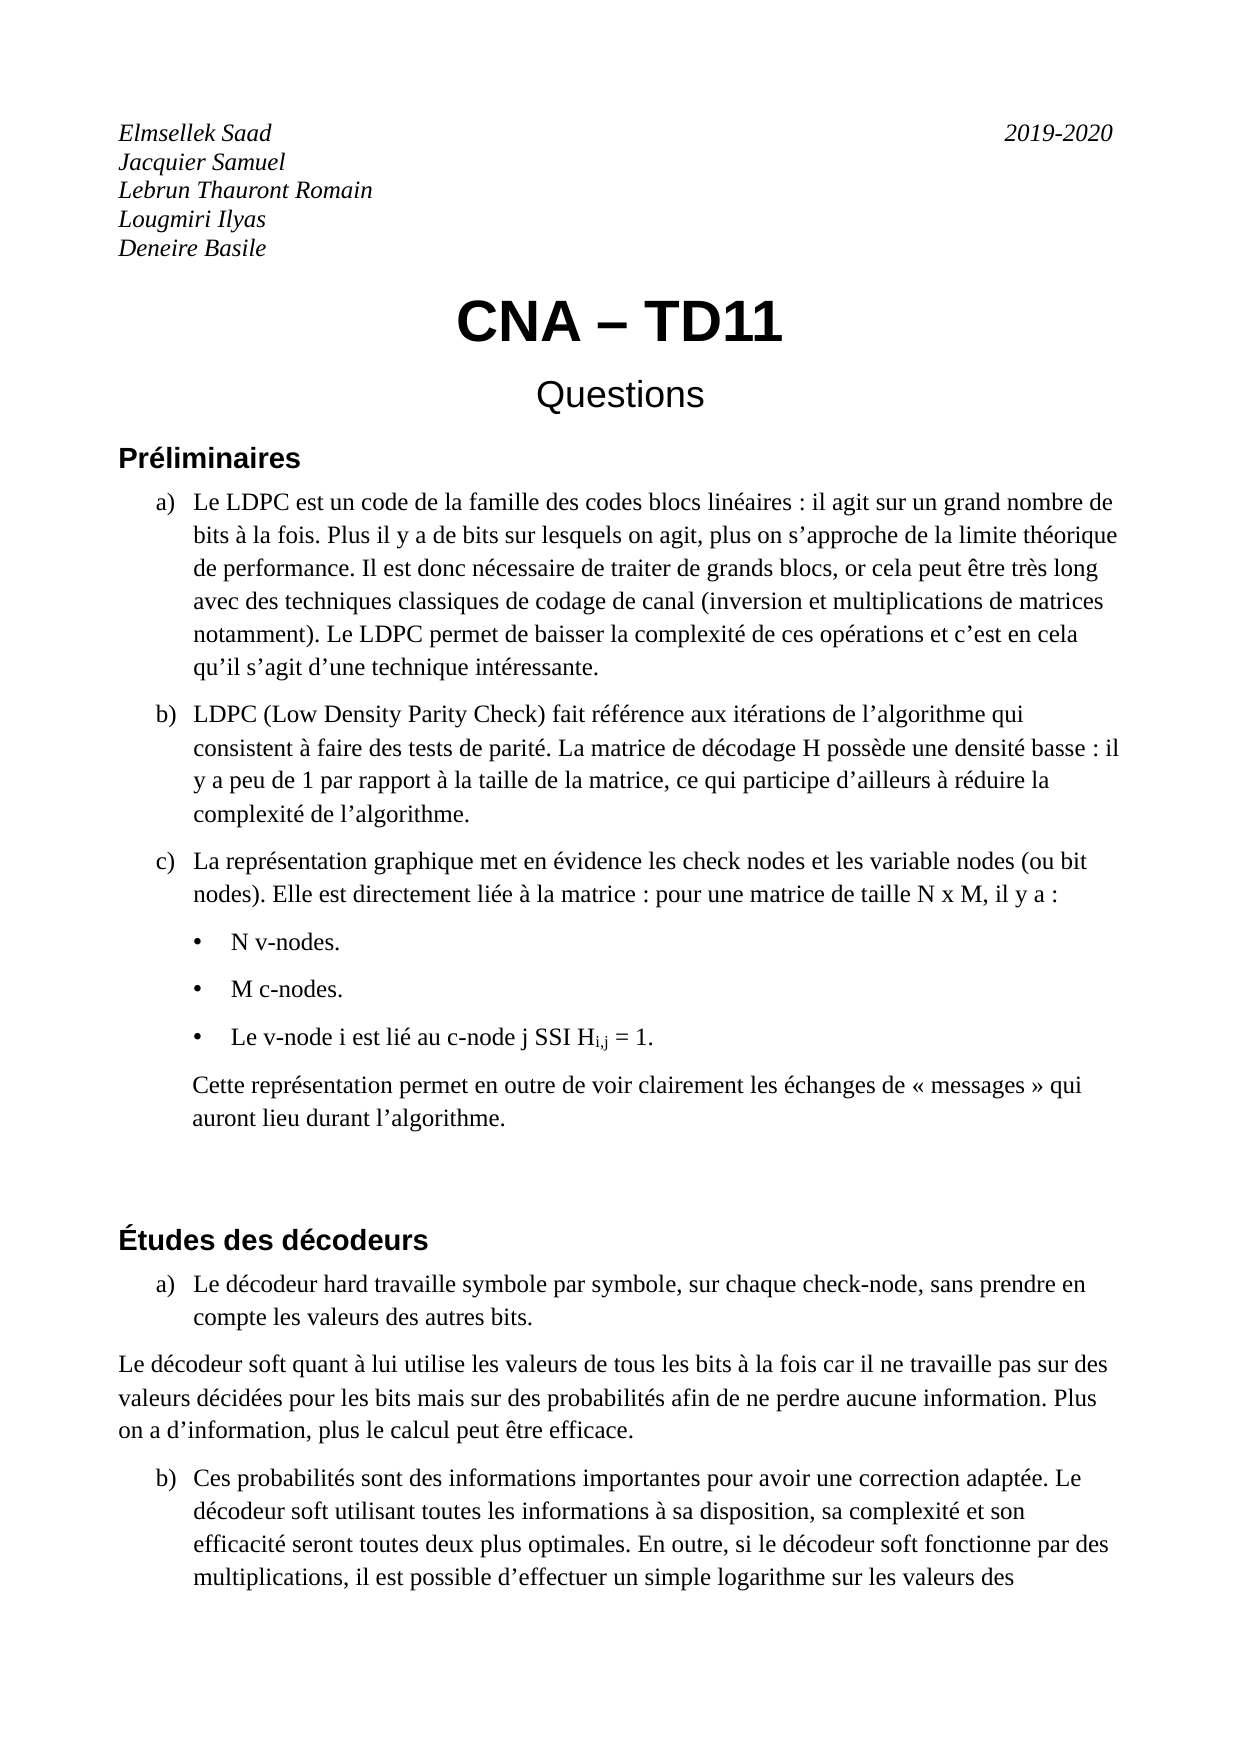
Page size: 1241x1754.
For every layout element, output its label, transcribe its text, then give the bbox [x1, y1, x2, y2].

list M c-nodes. [193, 974, 1122, 1003]
list Ces probabilités sont des informations importantes pour avoir une correction adaptée. Le décodeur soft utilisant toutes les informations à sa disposition, sa complexité et son efficacité seront toutes deux plus optimales. En outre, si le décodeur soft fonctionne par des multiplications, il est possible d’effectuer un simple logarithme sur les valeurs des [156, 1463, 1122, 1591]
text Le décodeur soft quant à lui utilise les valeurs de tous les bits à la fois car il ne travaille pas sur des valeurs décidées pour les bits mais sur des probabilités afin de ne perdre aucune information. Plus on a d’information, plus le calcul peut être efficace. [118, 1349, 1122, 1444]
list Le LDPC est un code de la famille des codes blocs linéaires : il agit sur un grand nombre de bits à la fois. Plus il y a de bits sur lesquels on agit, plus on s’approche de la limite théorique de performance. Il est donc nécessaire de traiter de grands blocs, or cela peut être très long avec des techniques classiques de codage de canal (inversion et multiplications de matrices notamment). Le LDPC permet de baisser la complexité de ces opérations et c’est en cela qu’il s’agit d’une technique intéressante. [156, 487, 1122, 681]
text Deneire Basile [118, 233, 1122, 262]
text Lougmiri Ilyas [118, 204, 1122, 233]
text Questions [118, 373, 1122, 416]
text Cette représentation permet en outre de voir clairement les échanges de « messages » qui auront lieu durant l’algorithme. [118, 1070, 1122, 1131]
text CNA – TD11 [118, 287, 1122, 354]
list N v-nodes. [193, 927, 1122, 956]
text Elmsellek Saad 2019-2020 [118, 118, 1122, 147]
text Jacquier Samuel [118, 147, 1122, 176]
list LDPC (Low Density Parity Check) fait référence aux itérations de l’algorithme qui consistent à faire des tests de parité. La matrice de décodage H possède une densité basse : il y a peu de 1 par rapport à la taille de la matrice, ce qui participe d’ailleurs à réduire la complexité de l’algorithme. [156, 699, 1122, 827]
subtitle Études des décodeurs [118, 1223, 1122, 1256]
list Le v-node i est lié au c-node j SSI Hi,j = 1. [193, 1022, 1122, 1051]
list La représentation graphique met en évidence les check nodes et les variable nodes (ou bit nodes). Elle est directement liée à la matrice : pour une matrice de taille N x M, il y a : [156, 846, 1122, 908]
subtitle Préliminaires [118, 441, 1122, 474]
list Le décodeur hard travaille symbole par symbole, sur chaque check-node, sans prendre en compte les valeurs des autres bits. [156, 1269, 1122, 1331]
text Lebrun Thauront Romain [118, 176, 1122, 204]
